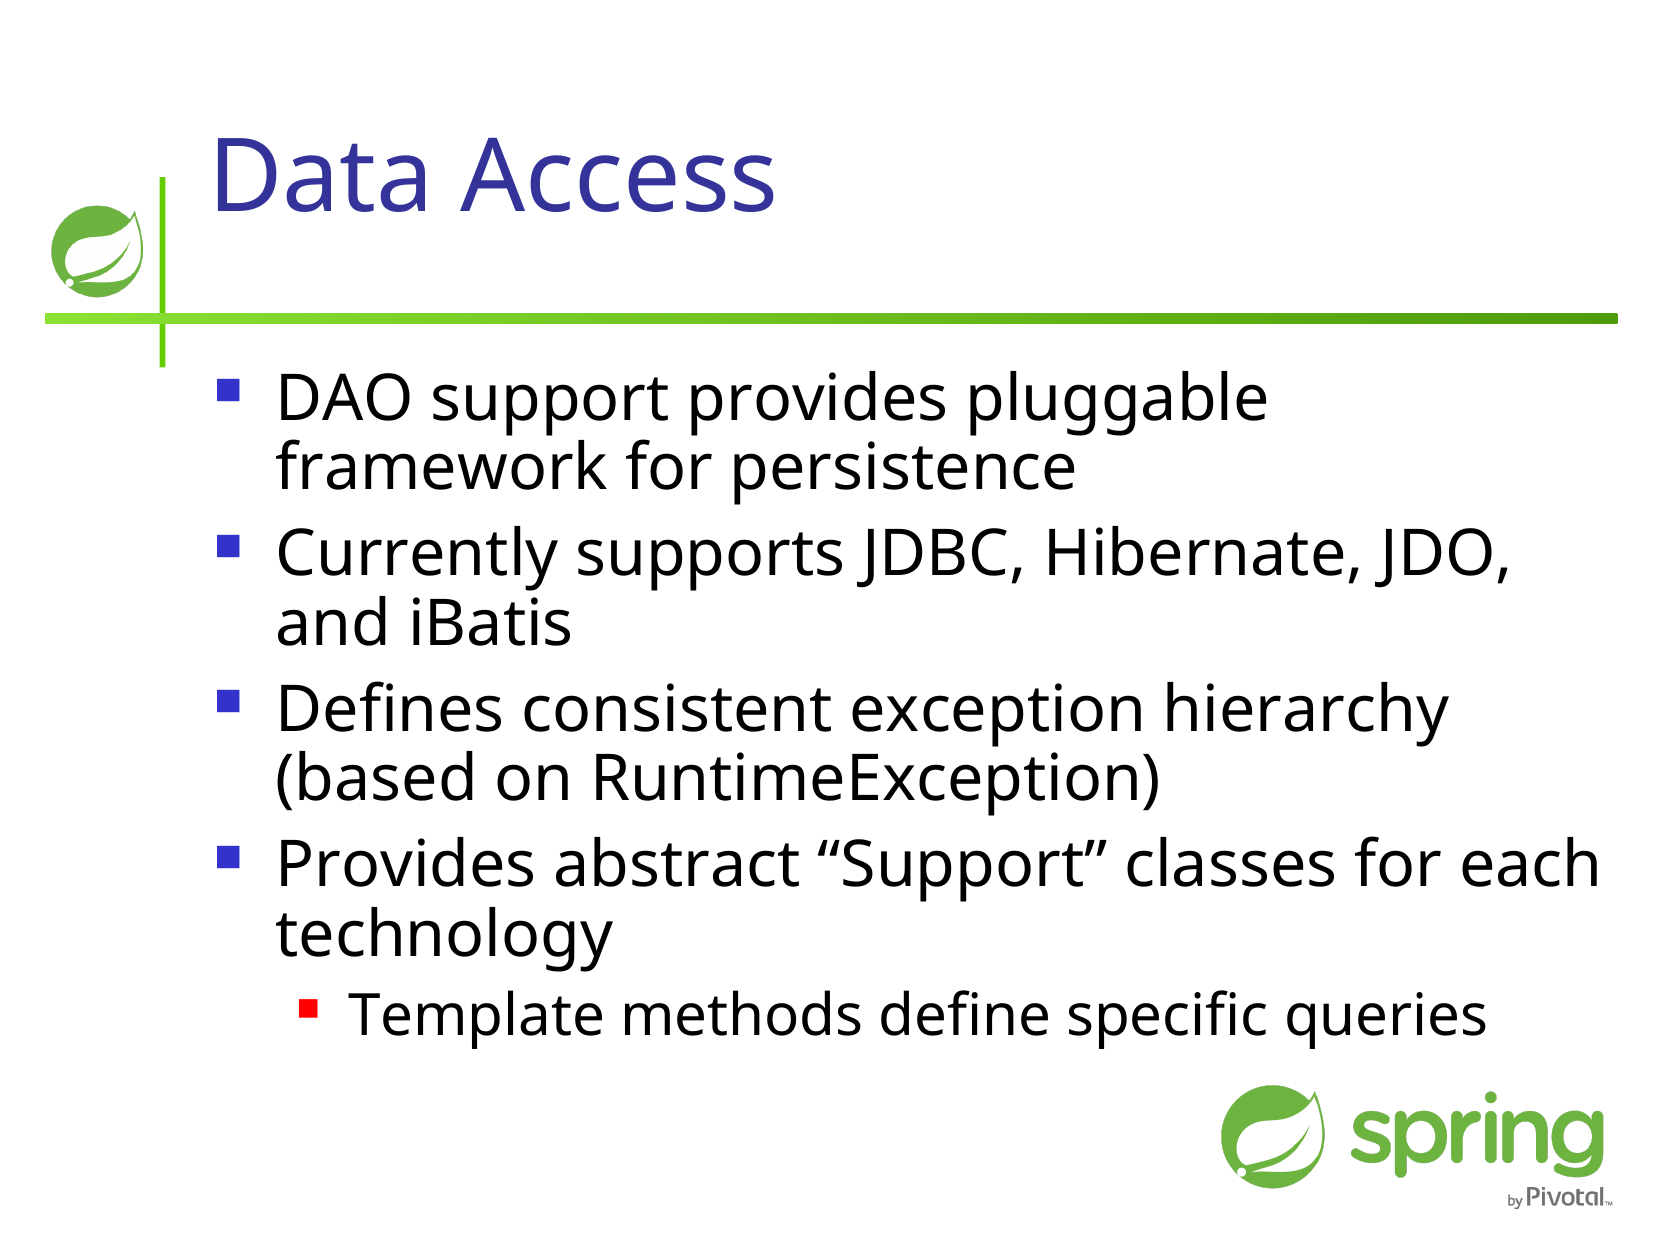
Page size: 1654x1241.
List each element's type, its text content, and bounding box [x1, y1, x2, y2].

title Data Access [208, 38, 1618, 304]
list DAO support provides pluggable framework for persistence Currently supports JDBC, Hibernate, JDO, and iBatis Defines consistent exception hierarchy (based on RuntimeException) Provides abstract “Support” classes for each technology Template methods define specific queries [213, 364, 1620, 1110]
picture [1216, 1110, 1618, 1212]
